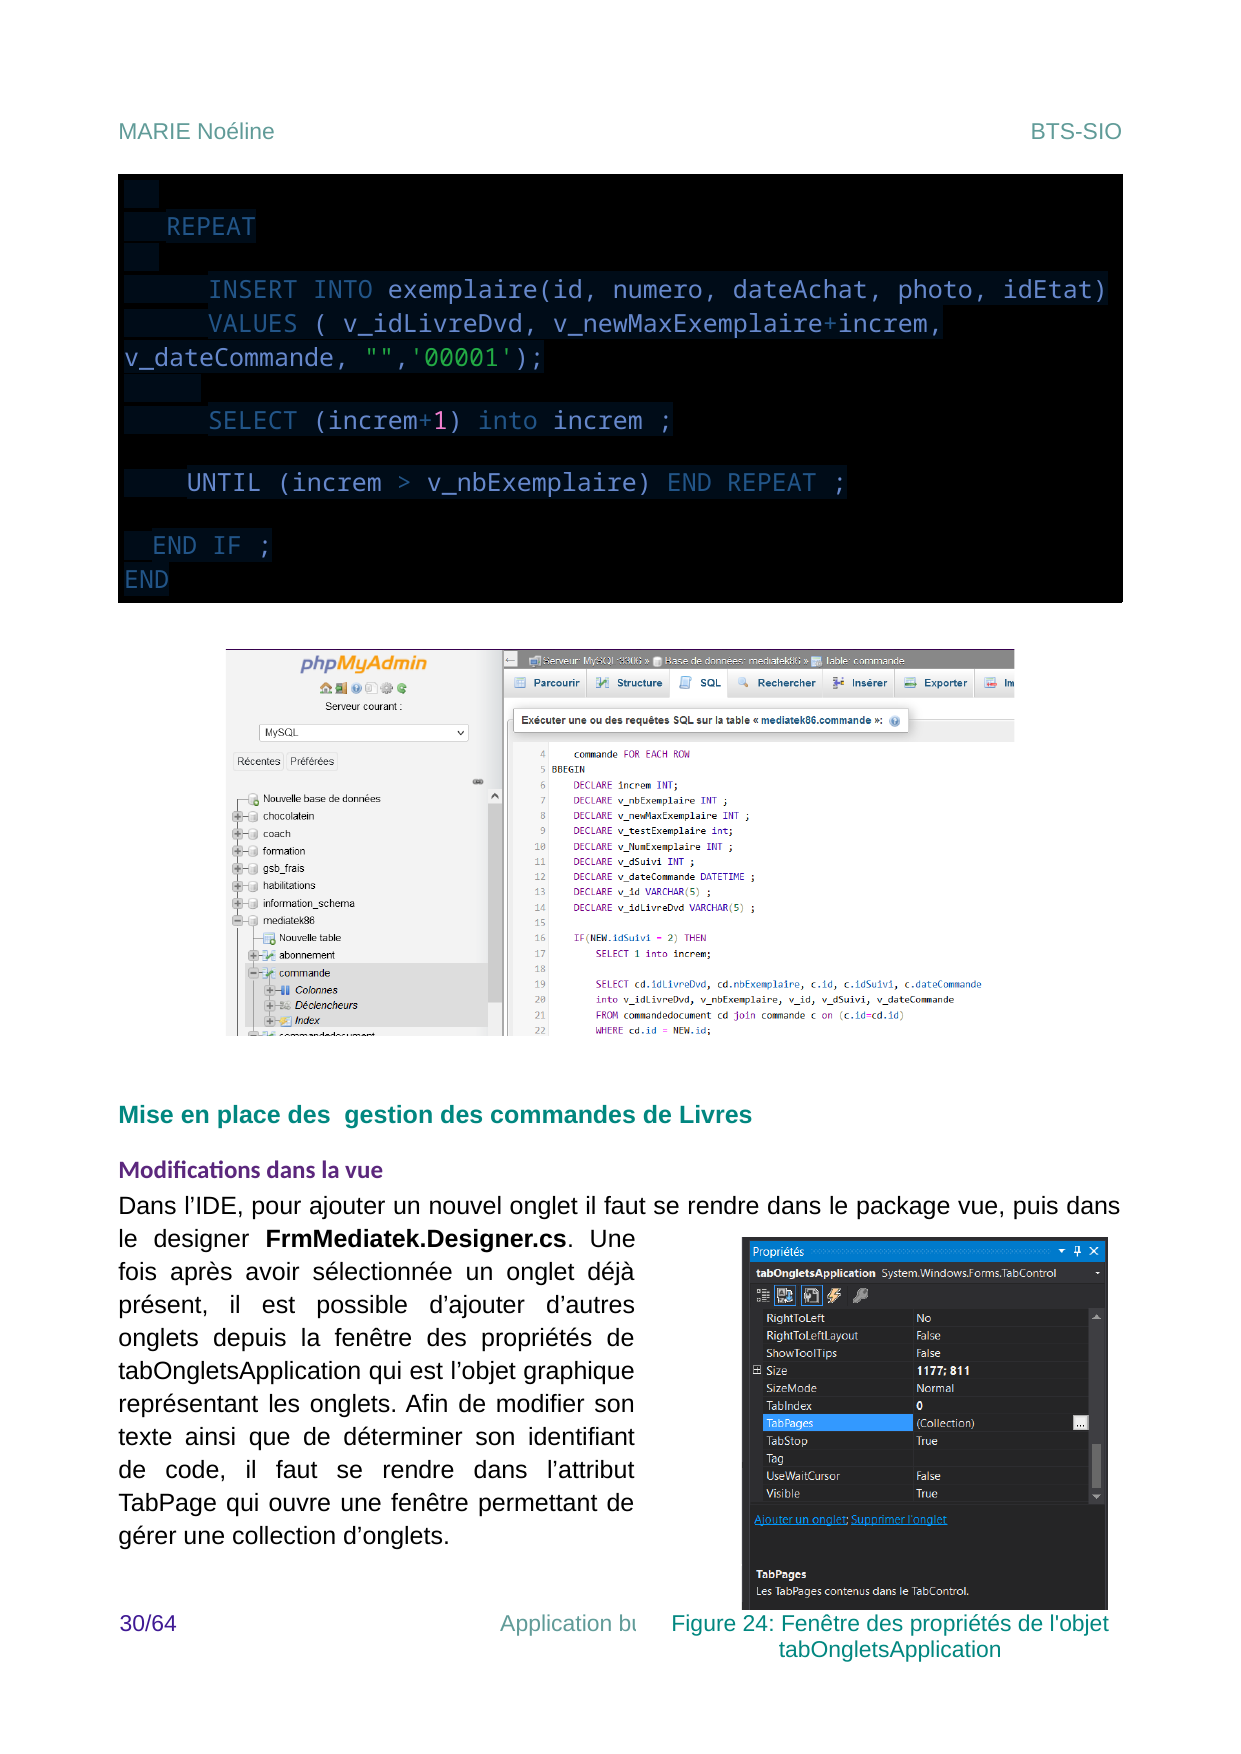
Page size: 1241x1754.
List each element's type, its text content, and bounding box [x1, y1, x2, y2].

subtitle Mise en place des gestion des commandes de Livres [118, 1100, 1122, 1129]
picture [741, 1237, 1108, 1610]
text Figure 24: Fenêtre des propriétés de l'objet tabOngletsApplication [636, 1610, 1144, 1663]
subtitle Modifications dans la vue [118, 1154, 1122, 1184]
table_header REPEAT INSERT INTO exemplaire(id, numero, dateAchat, photo, idEtat) VALUES ( v_idLivreDvd, v_newMaxExemplaire+increm, v_dateCommande, "",'00001'); SELECT (increm+1) into increm ; UNTIL (increm > v_nbExemplaire) END REPEAT ; END IF ; END [119, 175, 1122, 602]
picture [225, 649, 1015, 1036]
text Dans l’IDE, pour ajouter un nouvel onglet il faut se rendre dans le package vue, puis dans le designer FrmMediatek.Designer.cs. Une fois après avoir sélectionnée un onglet déjà présent, il est possible d’ajouter d’autres onglets depuis la fenêtre des propriétés de tabOngletsApplication qui est l’objet graphique représentant les onglets. Afin de modifier son texte ainsi que de déterminer son identifiant de code, il faut se rendre dans l’attribut TabPage qui ouvre une fenêtre permettant de gérer une collection d’onglets. [118, 1191, 1144, 1550]
